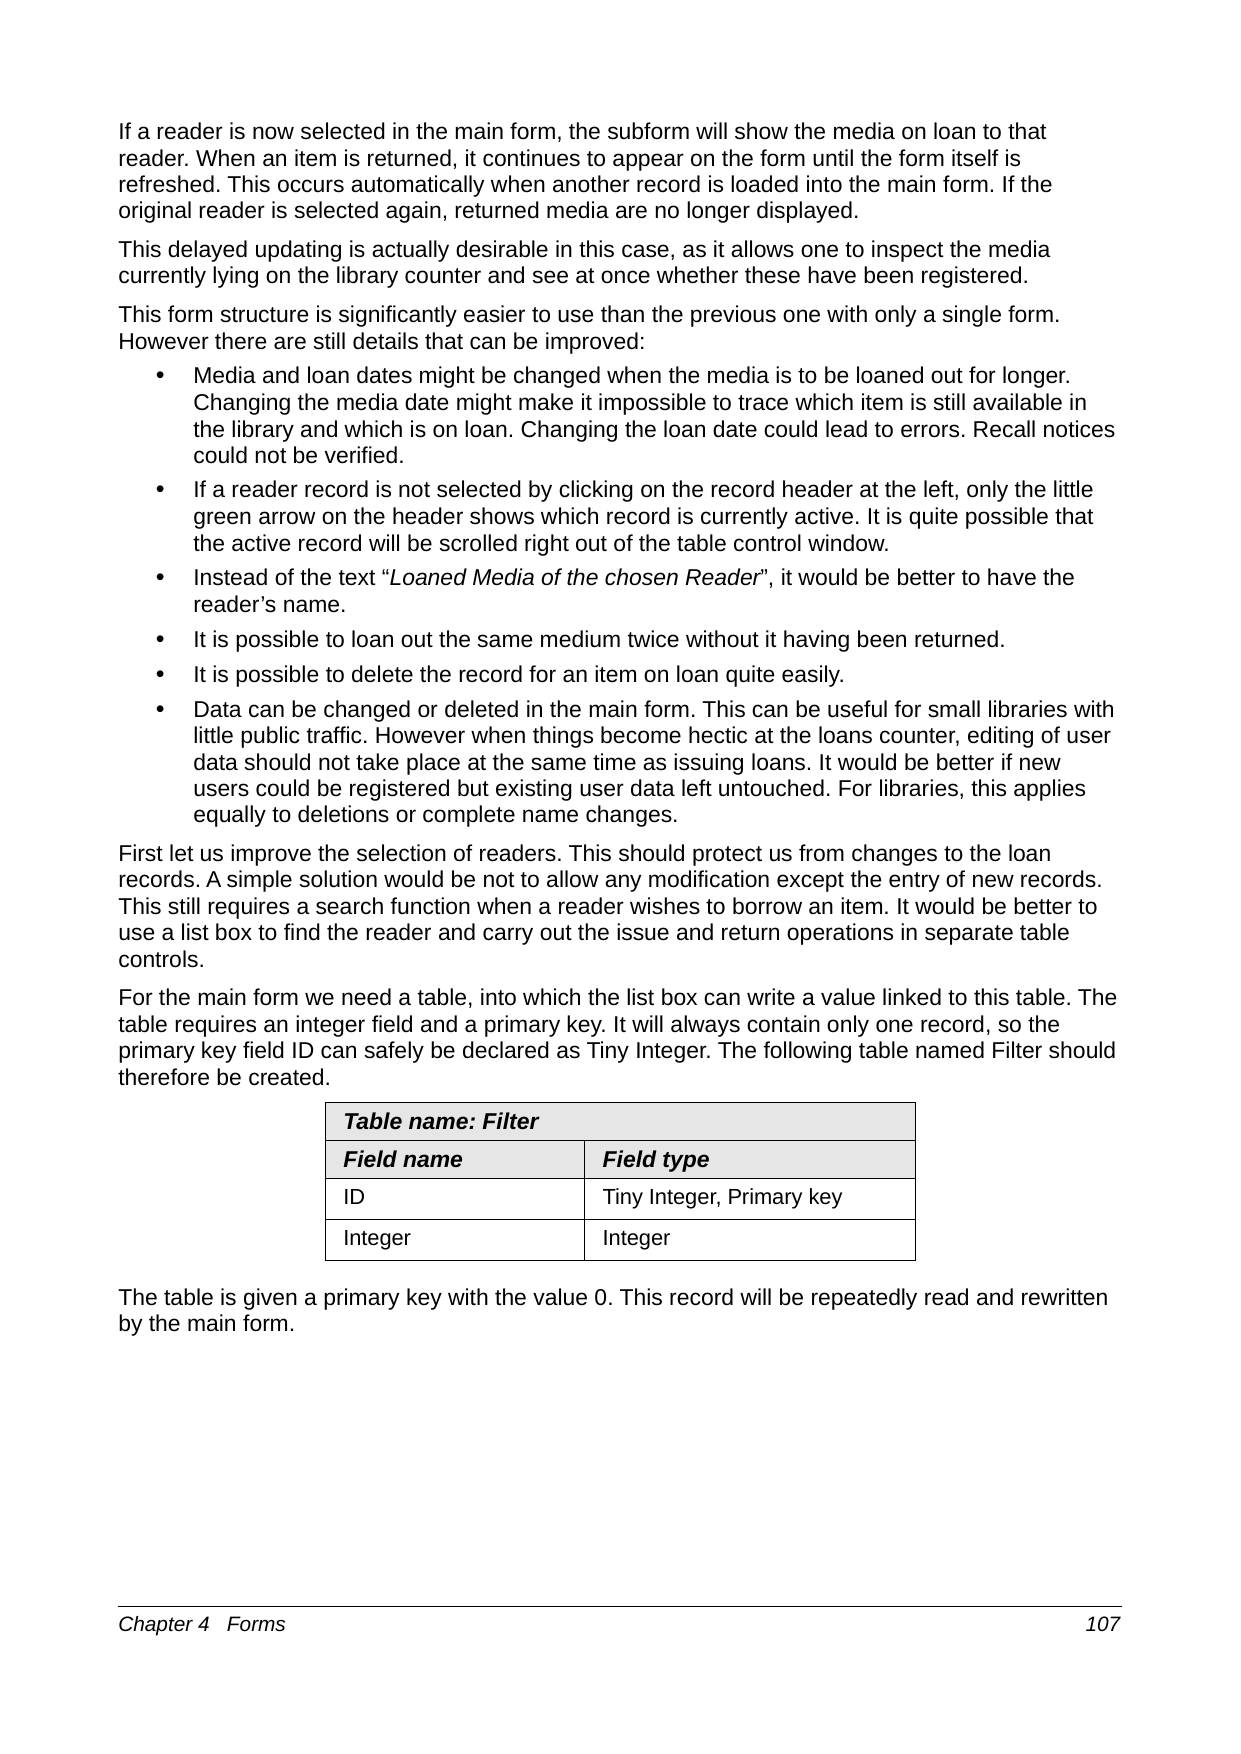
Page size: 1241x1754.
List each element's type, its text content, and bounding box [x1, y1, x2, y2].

text For the main form we need a table, into which the list box can write a value linked to this table. The table requires an integer field and a primary key. It will always contain only one record, so the primary key field ID can safely be declared as Tiny Integer. The following table named Filter should therefore be created. [118, 984, 1122, 1090]
list Media and loan dates might be changed when the media is to be loaned out for longer. Changing the media date might make it impossible to trace which item is still available in the library and which is on loan. Changing the loan date could lead to errors. Recall notices could not be verified. [156, 360, 1122, 468]
text First let us improve the selection of readers. This should protect us from changes to the loan records. A simple solution would be not to allow any modification except the entry of new records. This still requires a search function when a reader wishes to borrow an item. It would be better to use a list box to find the reader and carry out the issue and return operations in separate table controls. [118, 840, 1122, 972]
text This delayed updating is actually desirable in this case, as it allows one to inspect the media currently lying on the library counter and see at once whether these have been registered. [118, 236, 1122, 289]
list If a reader record is not selected by clicking on the record header at the left, only the little green arrow on the header shows which record is currently active. It is quite possible that the active record will be scrolled right out of the table control window. [156, 474, 1122, 556]
table_cell Tiny Integer, Primary key [585, 1179, 915, 1219]
list Instead of the text “Loaned Media of the chosen Reader”, it would be better to have the reader’s name. [156, 562, 1122, 617]
table_cell Field type [585, 1141, 915, 1178]
list It is possible to loan out the same medium twice without it having been returned. [156, 623, 1122, 652]
table_header Table name: Filter [326, 1103, 915, 1140]
table_cell Field name [326, 1141, 584, 1178]
list This form structure is significantly easier to use than the previous one with only a single form. However there are still details that can be improved: [118, 301, 1122, 354]
list It is possible to delete the record for an item on loan quite easily. [156, 658, 1122, 687]
text If a reader is now selected in the main form, the subform will show the media on loan to that reader. When an item is returned, it continues to appear on the form until the form itself is refreshed. This occurs automatically when another record is loaded into the main form. If the original reader is selected again, returned media are no longer displayed. [118, 118, 1122, 223]
text The table is given a primary key with the value 0. This record will be repeatedly read and rewritten by the main form. [118, 1283, 1122, 1336]
table_cell Integer [585, 1220, 915, 1260]
table_cell ID [326, 1179, 584, 1219]
list Data can be changed or deleted in the main form. This can be useful for small libraries with little public traffic. However when things become hectic at the loans counter, editing of user data should not take place at the same time as issuing loans. It would be better if new users could be registered but existing user data left untouched. For libraries, this applies equally to deletions or complete name changes. [156, 693, 1122, 828]
table_cell Integer [326, 1220, 584, 1260]
